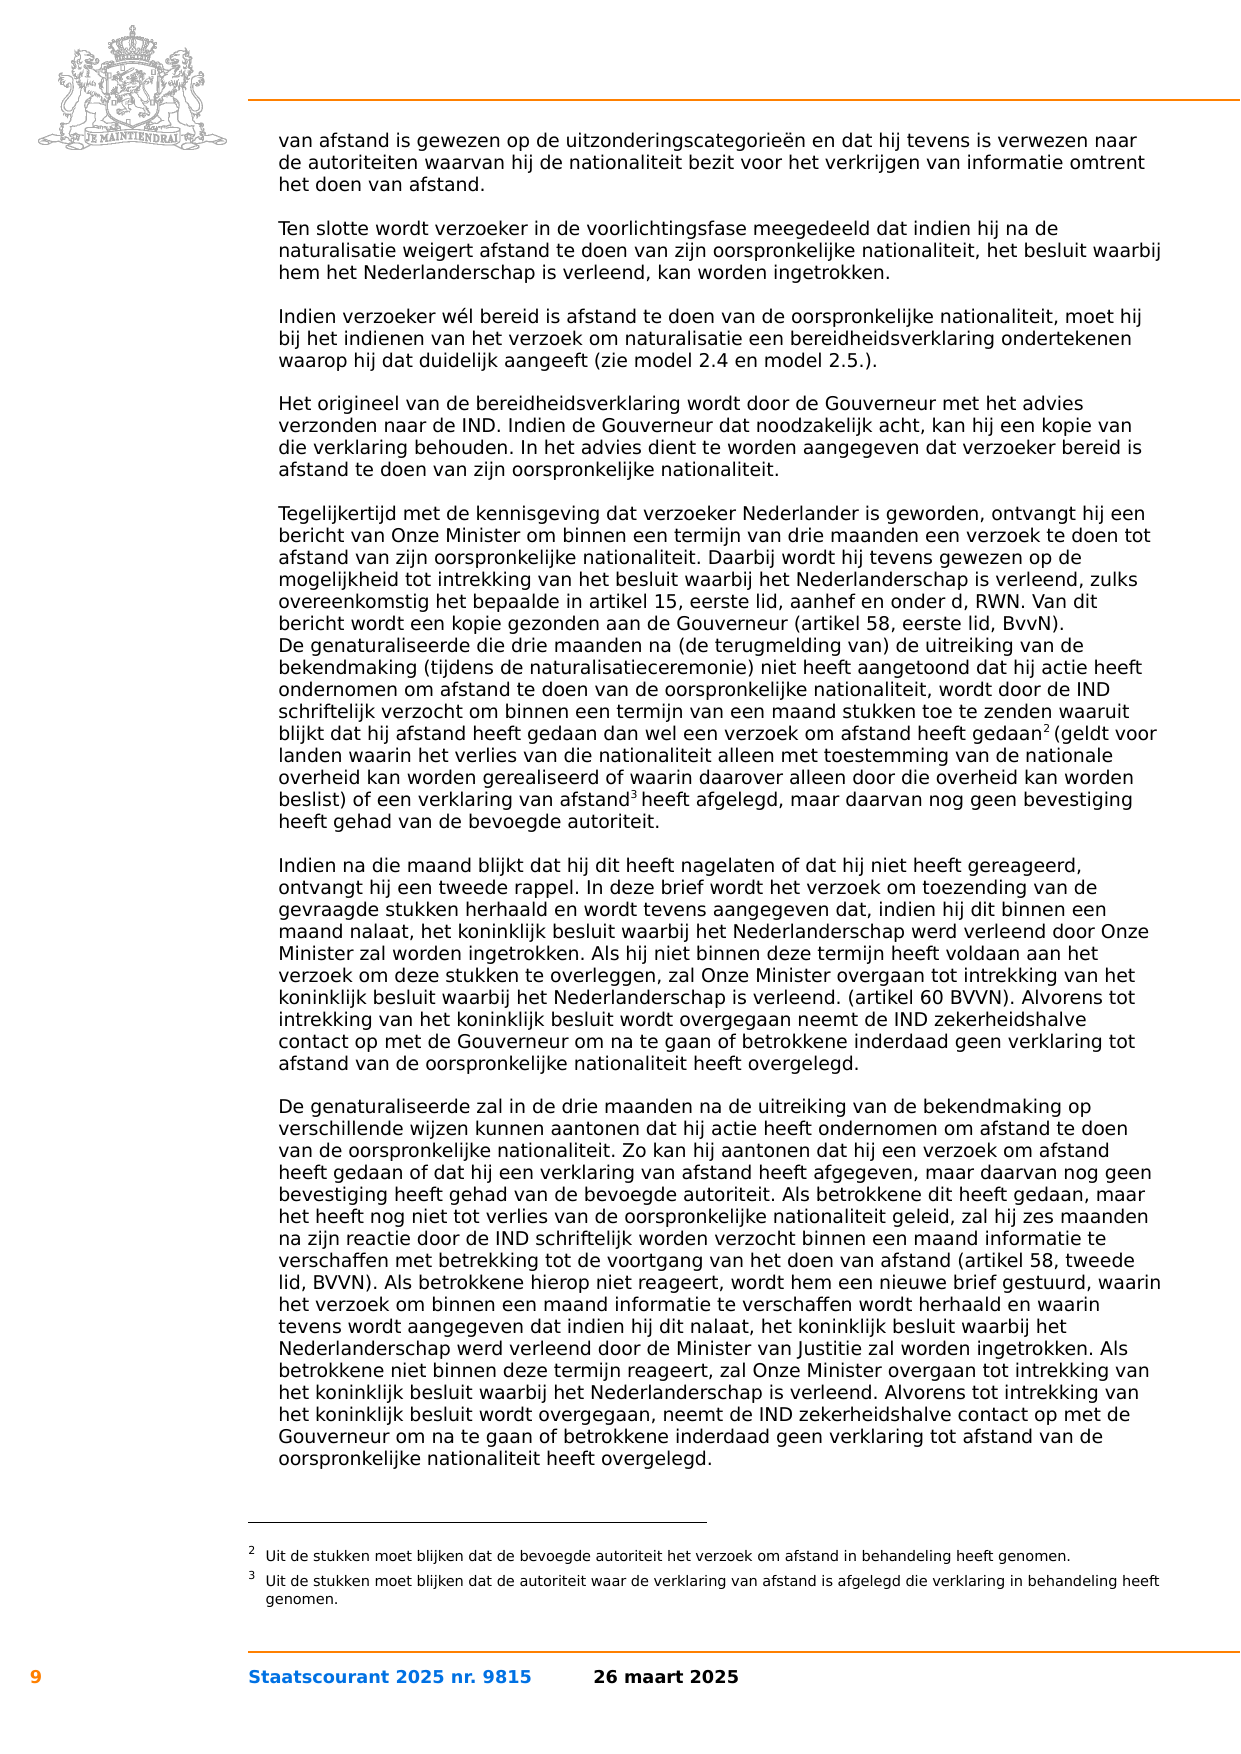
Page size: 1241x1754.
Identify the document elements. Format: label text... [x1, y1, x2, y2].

text Uit de stukken moet blijken dat de autoriteit waar de verklaring van afstand is afgelegd die verklaring in behandeling heeft genomen. [248, 1569, 1163, 1608]
text Tegelijkertijd met de kennisgeving dat verzoeker Nederlander is geworden, ontvangt hij een bericht van Onze Minister om binnen een termijn van drie maanden een verzoek te doen tot afstand van zijn oorspronkelijke nationaliteit. Daarbij wordt hij tevens gewezen op de mogelijkheid tot intrekking van het besluit waarbij het Nederlanderschap is verleend, zulks overeenkomstig het bepaalde in artikel 15, eerste lid, aanhef en onder d, RWN. Van dit bericht wordt een kopie gezonden aan de Gouverneur (artikel 58, eerste lid, BvvN). [278, 503, 1163, 635]
text van afstand is gewezen op de uitzonderingscategorieën en dat hij tevens is verwezen naar de autoriteiten waarvan hij de nationaliteit bezit voor het verkrijgen van informatie omtrent het doen van afstand. [278, 130, 1163, 196]
picture [38, 25, 227, 150]
text De genaturaliseerde zal in de drie maanden na de uitreiking van de bekendmaking op verschillende wijzen kunnen aantonen dat hij actie heeft ondernomen om afstand te doen van de oorspronkelijke nationaliteit. Zo kan hij aantonen dat hij een verzoek om afstand heeft gedaan of dat hij een verklaring van afstand heeft afgegeven, maar daarvan nog geen bevestiging heeft gehad van de bevoegde autoriteit. Als betrokkene dit heeft gedaan, maar het heeft nog niet tot verlies van de oorspronkelijke nationaliteit geleid, zal hij zes maanden na zijn reactie door de IND schriftelijk worden verzocht binnen een maand informatie te verschaffen met betrekking tot de voortgang van het doen van afstand (artikel 58, tweede lid, BVVN). Als betrokkene hierop niet reageert, wordt hem een nieuwe brief gestuurd, waarin het verzoek om binnen een maand informatie te verschaffen wordt herhaald en waarin tevens wordt aangegeven dat indien hij dit nalaat, het koninklijk besluit waarbij het Nederlanderschap werd verleend door de Minister van Justitie zal worden ingetrokken. Als betrokkene niet binnen deze termijn reageert, zal Onze Minister overgaan tot intrekking van het koninklijk besluit waarbij het Nederlanderschap is verleend. Alvorens tot intrekking van het koninklijk besluit wordt overgegaan, neemt de IND zekerheidshalve contact op met de Gouverneur om na te gaan of betrokkene inderdaad geen verklaring tot afstand van de oorspronkelijke nationaliteit heeft overgelegd. [278, 1096, 1163, 1470]
text Uit de stukken moet blijken dat de bevoegde autoriteit het verzoek om afstand in behandeling heeft genomen. [248, 1544, 1163, 1566]
text De genaturaliseerde die drie maanden na (de terugmelding van) de uitreiking van de bekendmaking (tijdens de naturalisatieceremonie) niet heeft aangetoond dat hij actie heeft ondernomen om afstand te doen van de oorspronkelijke nationaliteit, wordt door de IND schriftelijk verzocht om binnen een termijn van een maand stukken toe te zenden waaruit blijkt dat hij afstand heeft gedaan dan wel een verzoek om afstand heeft gedaan(geldt voor landen waarin het verlies van die nationaliteit alleen met toestemming van de nationale overheid kan worden gerealiseerd of waarin daarover alleen door die overheid kan worden beslist) of een verklaring van afstandheeft afgelegd, maar daarvan nog geen bevestiging heeft gehad van de bevoegde autoriteit. [278, 635, 1163, 833]
text Indien verzoeker wél bereid is afstand te doen van de oorspronkelijke nationaliteit, moet hij bij het indienen van het verzoek om naturalisatie een bereidheidsverklaring ondertekenen waarop hij dat duidelijk aangeeft (zie model 2.4 en model 2.5.). [278, 306, 1163, 371]
text Het origineel van de bereidheidsverklaring wordt door de Gouverneur met het advies verzonden naar de IND. Indien de Gouverneur dat noodzakelijk acht, kan hij een kopie van die verklaring behouden. In het advies dient te worden aangegeven dat verzoeker bereid is afstand te doen van zijn oorspronkelijke nationaliteit. [278, 393, 1163, 481]
text Indien na die maand blijkt dat hij dit heeft nagelaten of dat hij niet heeft gereageerd, ontvangt hij een tweede rappel. In deze brief wordt het verzoek om toezending van de gevraagde stukken herhaald en wordt tevens aangegeven dat, indien hij dit binnen een maand nalaat, het koninklijk besluit waarbij het Nederlanderschap werd verleend door Onze Minister zal worden ingetrokken. Als hij niet binnen deze termijn heeft voldaan aan het verzoek om deze stukken te overleggen, zal Onze Minister overgaan tot intrekking van het koninklijk besluit waarbij het Nederlanderschap is verleend. (artikel 60 BVVN). Alvorens tot intrekking van het koninklijk besluit wordt overgegaan neemt de IND zekerheidshalve contact op met de Gouverneur om na te gaan of betrokkene inderdaad geen verklaring tot afstand van de oorspronkelijke nationaliteit heeft overgelegd. [278, 855, 1163, 1074]
text Ten slotte wordt verzoeker in de voorlichtingsfase meegedeeld dat indien hij na de naturalisatie weigert afstand te doen van zijn oorspronkelijke nationaliteit, het besluit waarbij hem het Nederlanderschap is verleend, kan worden ingetrokken. [278, 218, 1163, 284]
